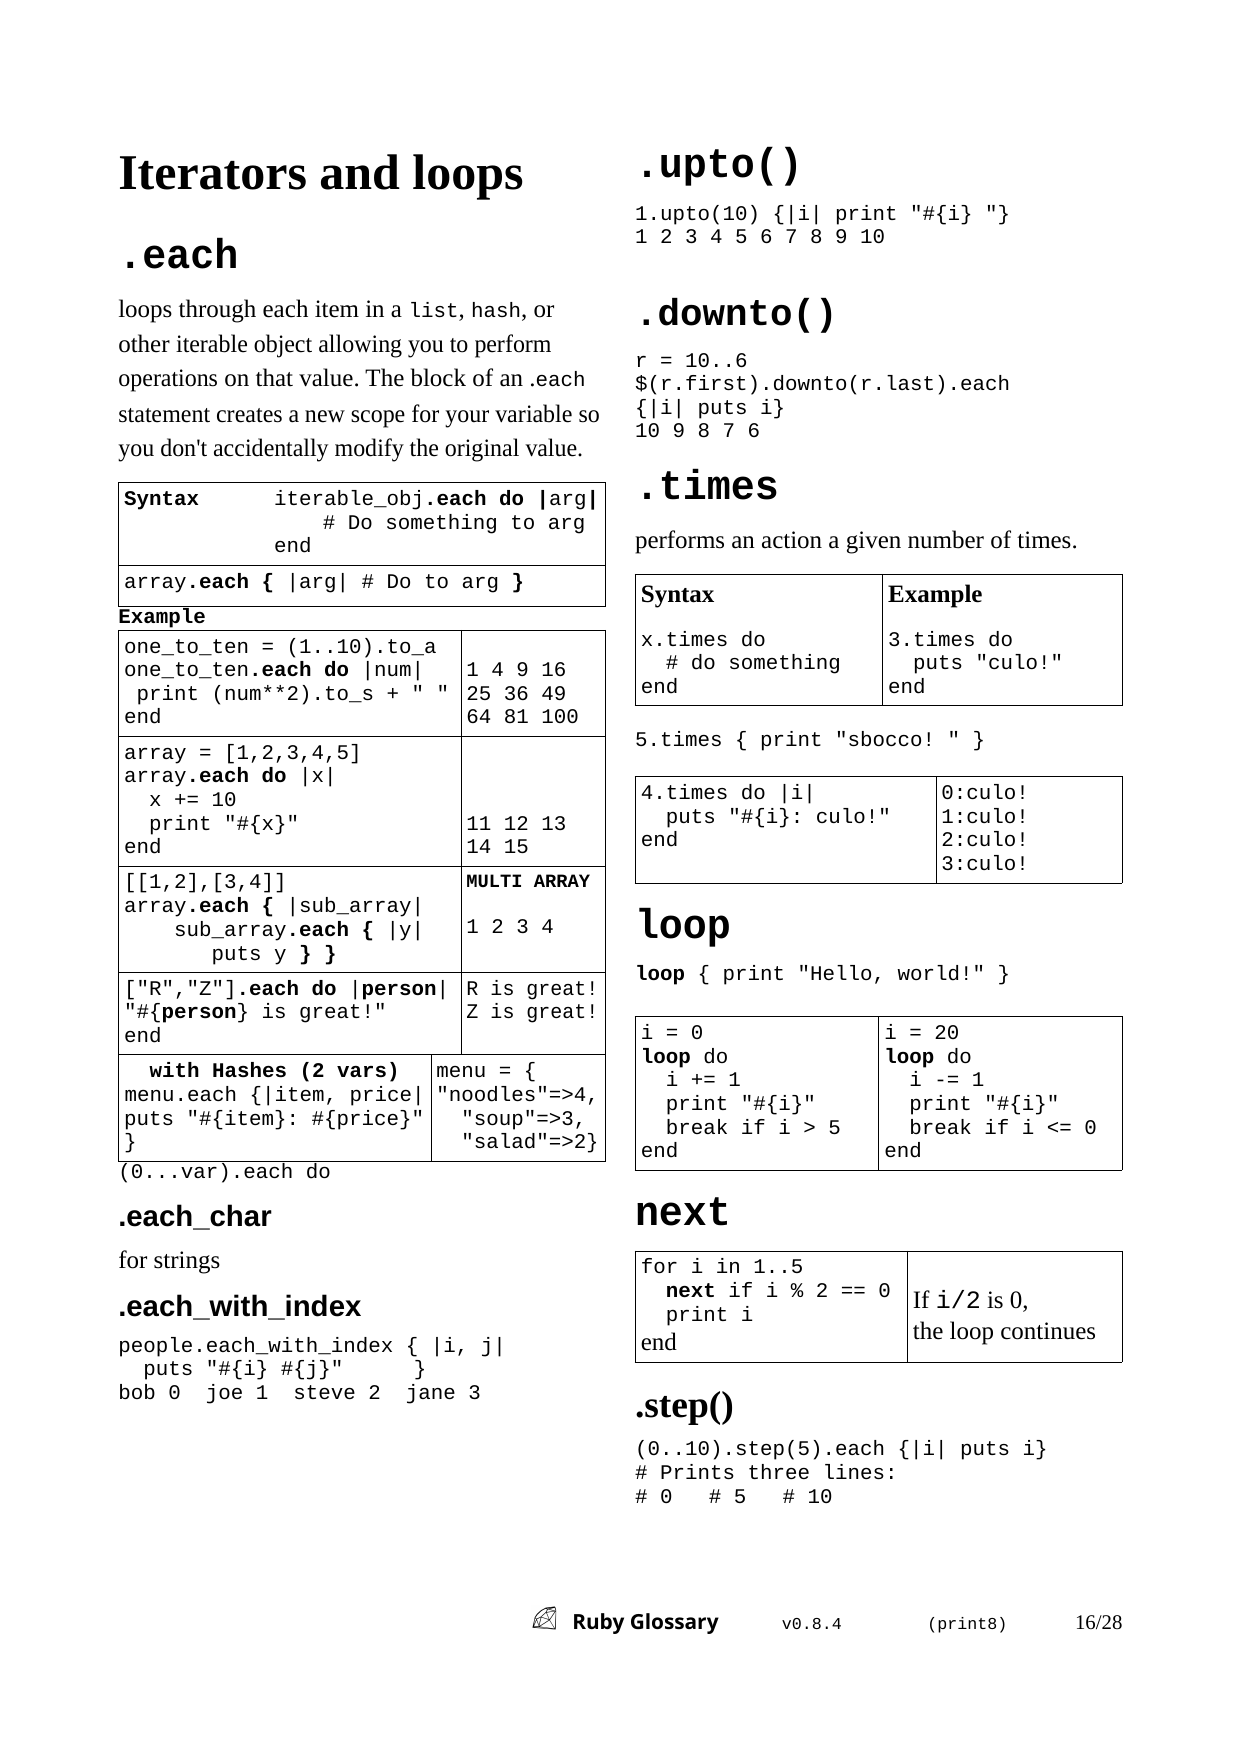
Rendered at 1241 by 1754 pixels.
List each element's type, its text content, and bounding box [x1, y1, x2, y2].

text r = 10..6 [635, 349, 1122, 373]
subtitle .each_with_index [118, 1288, 605, 1322]
table_header one_to_ten = (1..10).to_a one_to_ten.each do |num| print (num**2).to_s + " " end [119, 631, 461, 736]
text (0...var).each do [118, 1162, 605, 1184]
subtitle .step() [635, 1383, 1122, 1426]
table_cell array.each { |arg| # Do to arg } [119, 566, 605, 606]
text 1.upto(10) {|i| print "#{i} "} [635, 203, 1122, 226]
text Example [118, 607, 605, 630]
text for strings [118, 1245, 605, 1274]
text bob 0 joe 1 steve 2 jane 3 [118, 1382, 605, 1406]
text performs an action a given number of times. [635, 525, 1122, 553]
subtitle .upto() [635, 143, 1122, 190]
table_header Example 3.times do puts "culo!" end [883, 575, 1122, 705]
table_header If i/2 is 0, the loop continues [908, 1252, 1122, 1362]
table_header for i in 1..5 next if i % 2 == 0 print i end [636, 1252, 907, 1362]
subtitle .each [118, 234, 605, 281]
table_cell menu = { "noodles"=>4, "soup"=>3, "salad"=>2} [432, 1055, 605, 1161]
text 5.times { print "sbocco! " } [635, 729, 1122, 753]
table_cell MULTI ARRAY 1 2 3 4 [462, 867, 605, 972]
table_header 1 4 9 16 25 36 49 64 81 100 [462, 631, 605, 736]
subtitle .downto() [635, 294, 1122, 337]
table_header i = 0 loop do i += 1 print "#{i}" break if i > 5 end [636, 1017, 878, 1170]
table_cell ["R","Z"].each do |person| "#{person} is great!" end [119, 973, 461, 1054]
subtitle .times [635, 465, 1122, 512]
text loops through each item in a list, hash, or other iterable object allowing you to perform operations on that value. The block of an .each statement creates a new scope for your variable so you don't accidentally modify the original value. [118, 294, 605, 462]
picture [530, 1605, 557, 1630]
text # 0 # 5 # 10 [635, 1486, 1122, 1509]
text $(r.first).downto(r.last).each [635, 373, 1122, 397]
text (0..10).step(5).each {|i| puts i} [635, 1438, 1122, 1462]
table_cell 11 12 13 14 15 [462, 737, 605, 866]
text people.each_with_index { |i, j| [118, 1335, 605, 1358]
table_cell with Hashes (2 vars) menu.each {|item, price| puts "#{item}: #{price}" } [119, 1055, 431, 1161]
table_cell [[1,2],[3,4]] array.each { |sub_array| sub_array.each { |y| puts y } } [119, 867, 461, 972]
subtitle loop [635, 903, 1122, 951]
text puts "#{i} #{j}" } [118, 1358, 605, 1382]
text 1 2 3 4 5 6 7 8 9 10 [635, 226, 1122, 250]
text {|i| puts i} [635, 397, 1122, 421]
table_header 0:culo! 1:culo! 2:culo! 3:culo! [937, 777, 1122, 882]
text # Prints three lines: [635, 1462, 1122, 1486]
table_header Syntax x.times do # do something end [636, 575, 882, 705]
table_cell array = [1,2,3,4,5] array.each do |x| x += 10 print "#{x}" end [119, 737, 461, 866]
text 10 9 8 7 6 [635, 421, 1122, 444]
text loop { print "Hello, world!" } [635, 963, 1122, 987]
table_header 4.times do |i| puts "#{i}: culo!" end [636, 777, 936, 882]
table_cell R is great! Z is great! [462, 973, 605, 1054]
table_header i = 20 loop do i -= 1 print "#{i}" break if i <= 0 end [879, 1017, 1122, 1170]
subtitle .each_char [118, 1199, 605, 1233]
subtitle Iterators and loops [118, 143, 605, 201]
table_header Syntax iterable_obj.each do |arg| # Do something to arg end [119, 483, 605, 565]
subtitle next [635, 1191, 1122, 1238]
